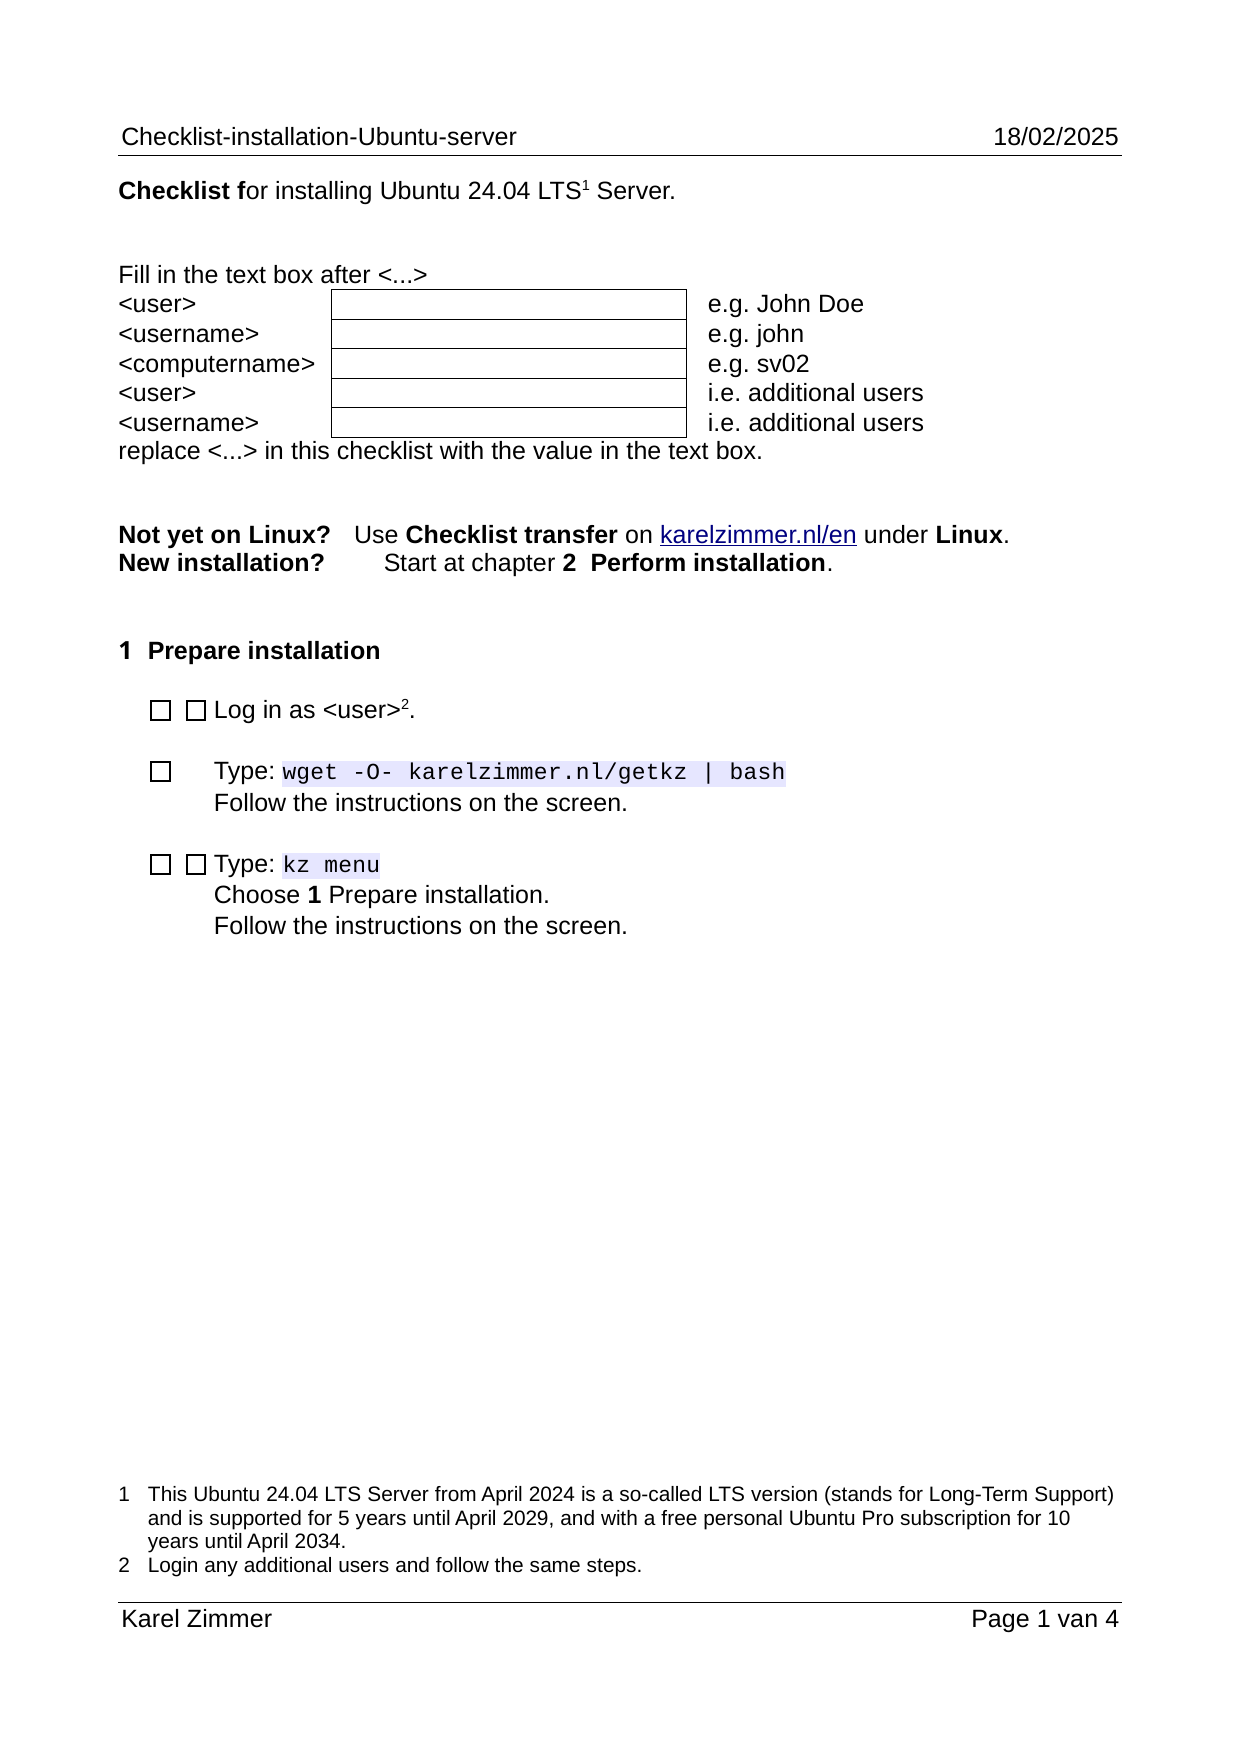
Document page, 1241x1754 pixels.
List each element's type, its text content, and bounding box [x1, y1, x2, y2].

text Not yet on Linux? Use Checklist transfer on karelzimmer.nl/en under Linux. [118, 521, 1122, 549]
table_cell [118, 848, 142, 880]
table_cell [213, 818, 1122, 848]
table_cell [142, 848, 177, 880]
table_cell [118, 818, 142, 848]
table_cell [177, 880, 213, 911]
table_cell [177, 788, 213, 818]
table_cell [177, 848, 213, 880]
text <user> [118, 378, 331, 407]
table_cell [142, 911, 177, 941]
table_cell [142, 818, 177, 848]
text <user> [118, 289, 331, 319]
table_cell [118, 788, 142, 818]
text New installation? Start at chapter 2 Perform installation. [118, 549, 1122, 577]
table_cell [118, 911, 142, 941]
table_cell [142, 726, 177, 756]
text <username> [118, 407, 331, 437]
text <username> [118, 319, 331, 348]
text i.e. additional users [687, 407, 1122, 437]
text e.g. John Doe [687, 289, 1122, 319]
table_cell Choose 1 Prepare installation. [213, 880, 1122, 911]
table_cell [177, 911, 213, 941]
text This Ubuntu 24.04 LTS Server from April 2024 is a so-called LTS version (stands for Long-Term Support) and is supported for 5 years until April 2029, and with a free personal Ubuntu Pro subscription for 10 years until April 2034. [118, 1483, 1122, 1553]
table_cell [118, 756, 142, 788]
text <computername> [118, 348, 331, 378]
table_header [118, 695, 142, 726]
table_cell [177, 726, 213, 756]
text i.e. additional users [687, 378, 1122, 407]
table_cell [142, 756, 177, 788]
table_cell [142, 880, 177, 911]
table_cell [118, 726, 142, 756]
text Checklist for installing Ubuntu 24.04 LTS Server. [118, 177, 1122, 205]
text replace <...> in this checklist with the value in the text box. [118, 437, 1122, 465]
text Fill in the text box after <...> [118, 261, 1122, 289]
table_header [142, 695, 177, 726]
table_header [177, 695, 213, 726]
table_cell Follow the instructions on the screen. [213, 911, 1122, 941]
table_cell [177, 818, 213, 848]
table_cell [142, 788, 177, 818]
text e.g. john [687, 319, 1122, 348]
table_cell Type: kz menu [213, 848, 1122, 880]
text e.g. sv02 [687, 348, 1122, 378]
table_cell [213, 726, 1122, 756]
table_cell Follow the instructions on the screen. [213, 788, 1122, 818]
table_cell [118, 880, 142, 911]
list Prepare installation [118, 633, 1122, 667]
table_cell Type: wget -O- karelzimmer.nl/getkz | bash [213, 756, 1122, 788]
table_cell [177, 756, 213, 788]
table_header Log in as <user>. [213, 695, 1122, 726]
